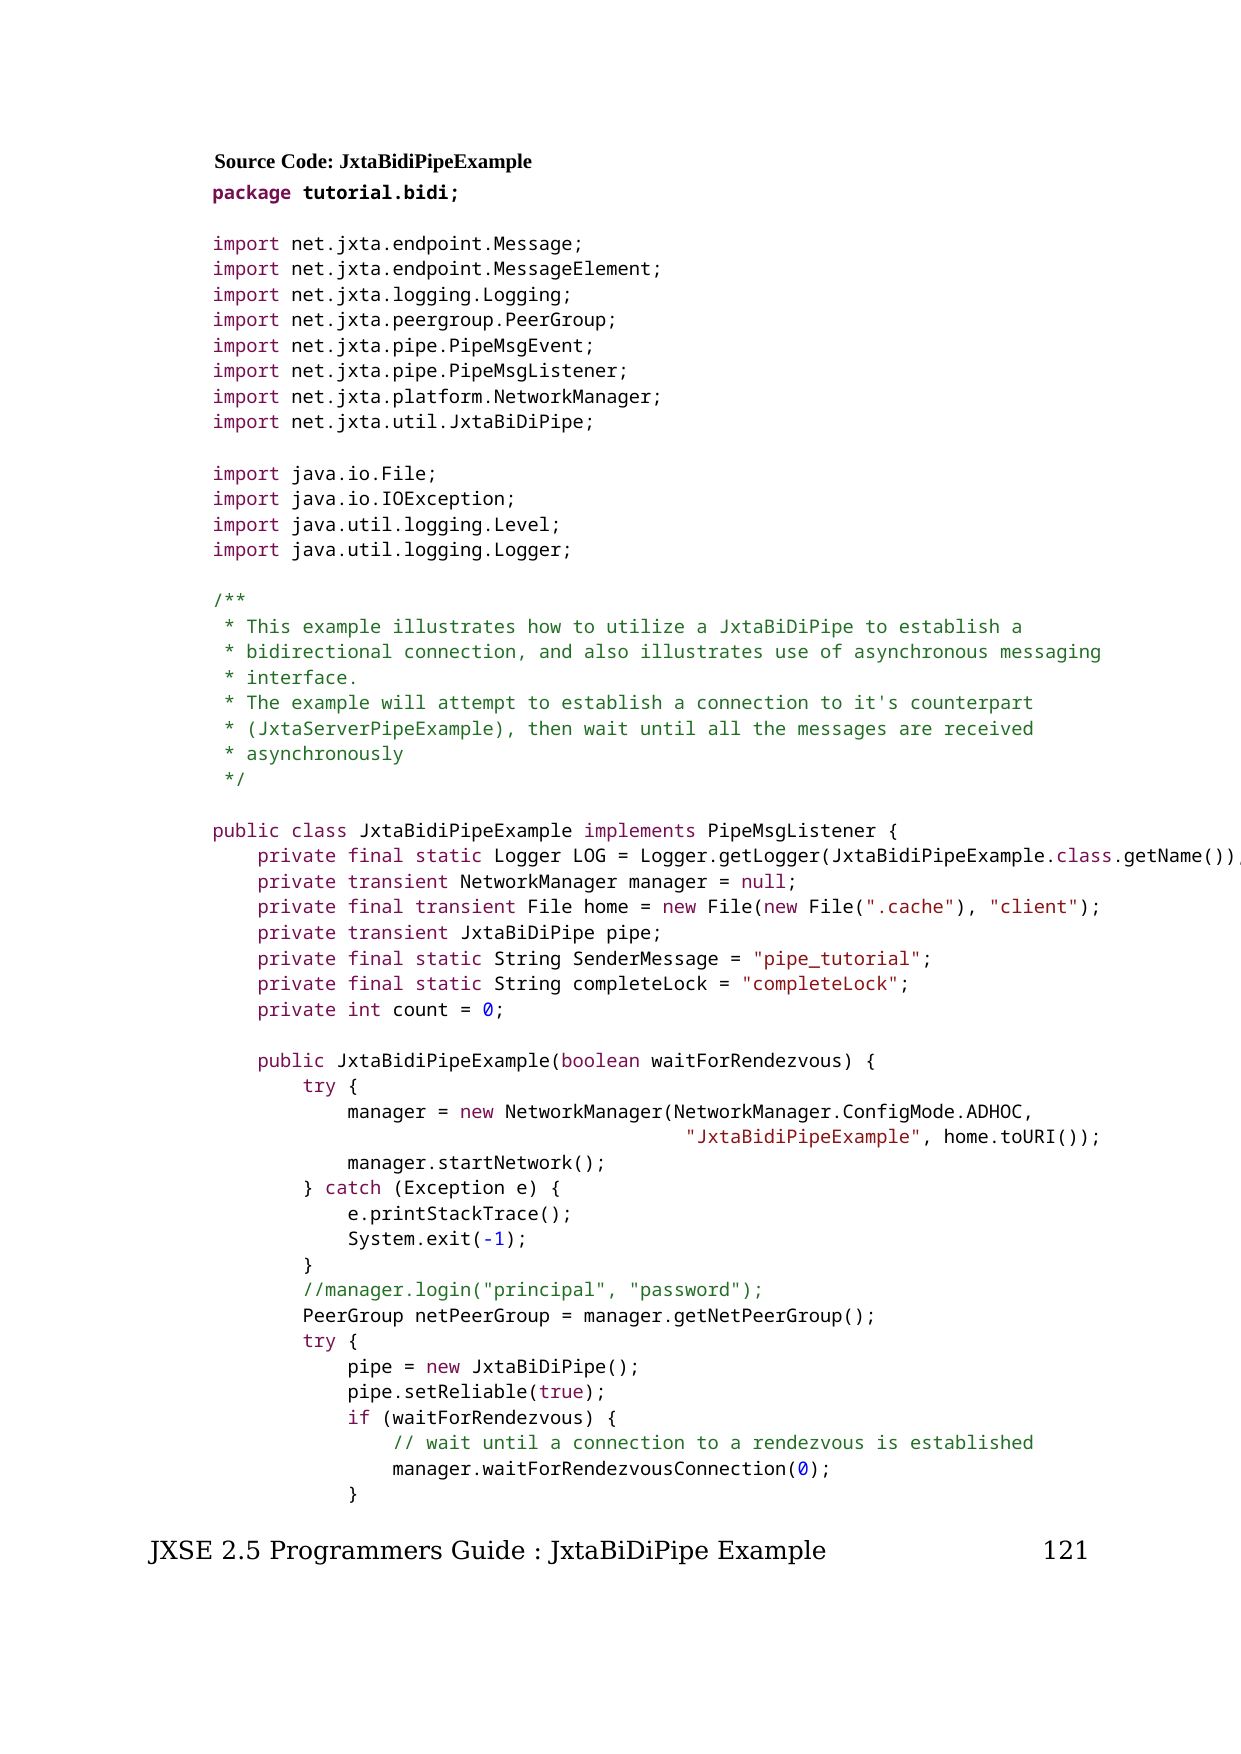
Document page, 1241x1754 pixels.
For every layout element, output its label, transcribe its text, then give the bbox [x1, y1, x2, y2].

text import net.jxta.endpoint.MessageElement; [212, 256, 1240, 281]
text try { [212, 1328, 1240, 1353]
text if (waitForRendezvous) { [212, 1404, 1240, 1430]
text try { [212, 1072, 1240, 1098]
text package tutorial.bidi; [212, 179, 1240, 205]
text * bidirectional connection, and also illustrates use of asynchronous messaging [212, 639, 1240, 664]
text private final transient File home = new File(new File(".cache"), "client"); [212, 894, 1240, 919]
text private transient JxtaBiDiPipe pipe; [212, 919, 1240, 945]
text import net.jxta.platform.NetworkManager; [212, 383, 1240, 409]
text import net.jxta.util.JxtaBiDiPipe; [212, 409, 1240, 434]
text manager.waitForRendezvousConnection(0); [212, 1455, 1240, 1481]
text /** [212, 588, 1240, 613]
text private int count = 0; [212, 996, 1240, 1021]
text "JxtaBidiPipeExample", home.toURI()); [212, 1123, 1240, 1149]
text import net.jxta.logging.Logging; [212, 281, 1240, 307]
text private transient NetworkManager manager = null; [212, 868, 1240, 894]
text System.exit(-1); [212, 1226, 1240, 1251]
text */ [212, 766, 1240, 792]
text * This example illustrates how to utilize a JxtaBiDiPipe to establish a [212, 613, 1240, 639]
text private final static String completeLock = "completeLock"; [212, 970, 1240, 996]
text // wait until a connection to a rendezvous is established [212, 1430, 1240, 1455]
text Source Code: JxtaBidiPipeExample [214, 150, 1090, 173]
text manager.startNetwork(); [212, 1149, 1240, 1174]
text pipe = new JxtaBiDiPipe(); [212, 1353, 1240, 1379]
text pipe.setReliable(true); [212, 1379, 1240, 1404]
text import net.jxta.pipe.PipeMsgListener; [212, 358, 1240, 383]
text import net.jxta.peergroup.PeerGroup; [212, 307, 1240, 332]
text import net.jxta.endpoint.Message; [212, 230, 1240, 256]
text public JxtaBidiPipeExample(boolean waitForRendezvous) { [212, 1047, 1240, 1072]
text import net.jxta.pipe.PipeMsgEvent; [212, 332, 1240, 358]
text * (JxtaServerPipeExample), then wait until all the messages are received [212, 715, 1240, 741]
text } [212, 1481, 1240, 1506]
text * asynchronously [212, 741, 1240, 766]
text //manager.login("principal", "password"); [212, 1277, 1240, 1302]
text import java.io.IOException; [212, 486, 1240, 511]
text import java.io.File; [212, 460, 1240, 486]
text * The example will attempt to establish a connection to it's counterpart [212, 690, 1240, 715]
text } [212, 1251, 1240, 1277]
text public class JxtaBidiPipeExample implements PipeMsgListener { [212, 817, 1240, 843]
text import java.util.logging.Logger; [212, 537, 1240, 562]
text * interface. [212, 664, 1240, 690]
text e.printStackTrace(); [212, 1200, 1240, 1226]
text private final static Logger LOG = Logger.getLogger(JxtaBidiPipeExample.class.getName()); [212, 843, 1240, 868]
text import java.util.logging.Level; [212, 511, 1240, 537]
text private final static String SenderMessage = "pipe_tutorial"; [212, 945, 1240, 970]
text } catch (Exception e) { [212, 1174, 1240, 1200]
text PeerGroup netPeerGroup = manager.getNetPeerGroup(); [212, 1302, 1240, 1328]
text manager = new NetworkManager(NetworkManager.ConfigMode.ADHOC, [212, 1098, 1240, 1123]
